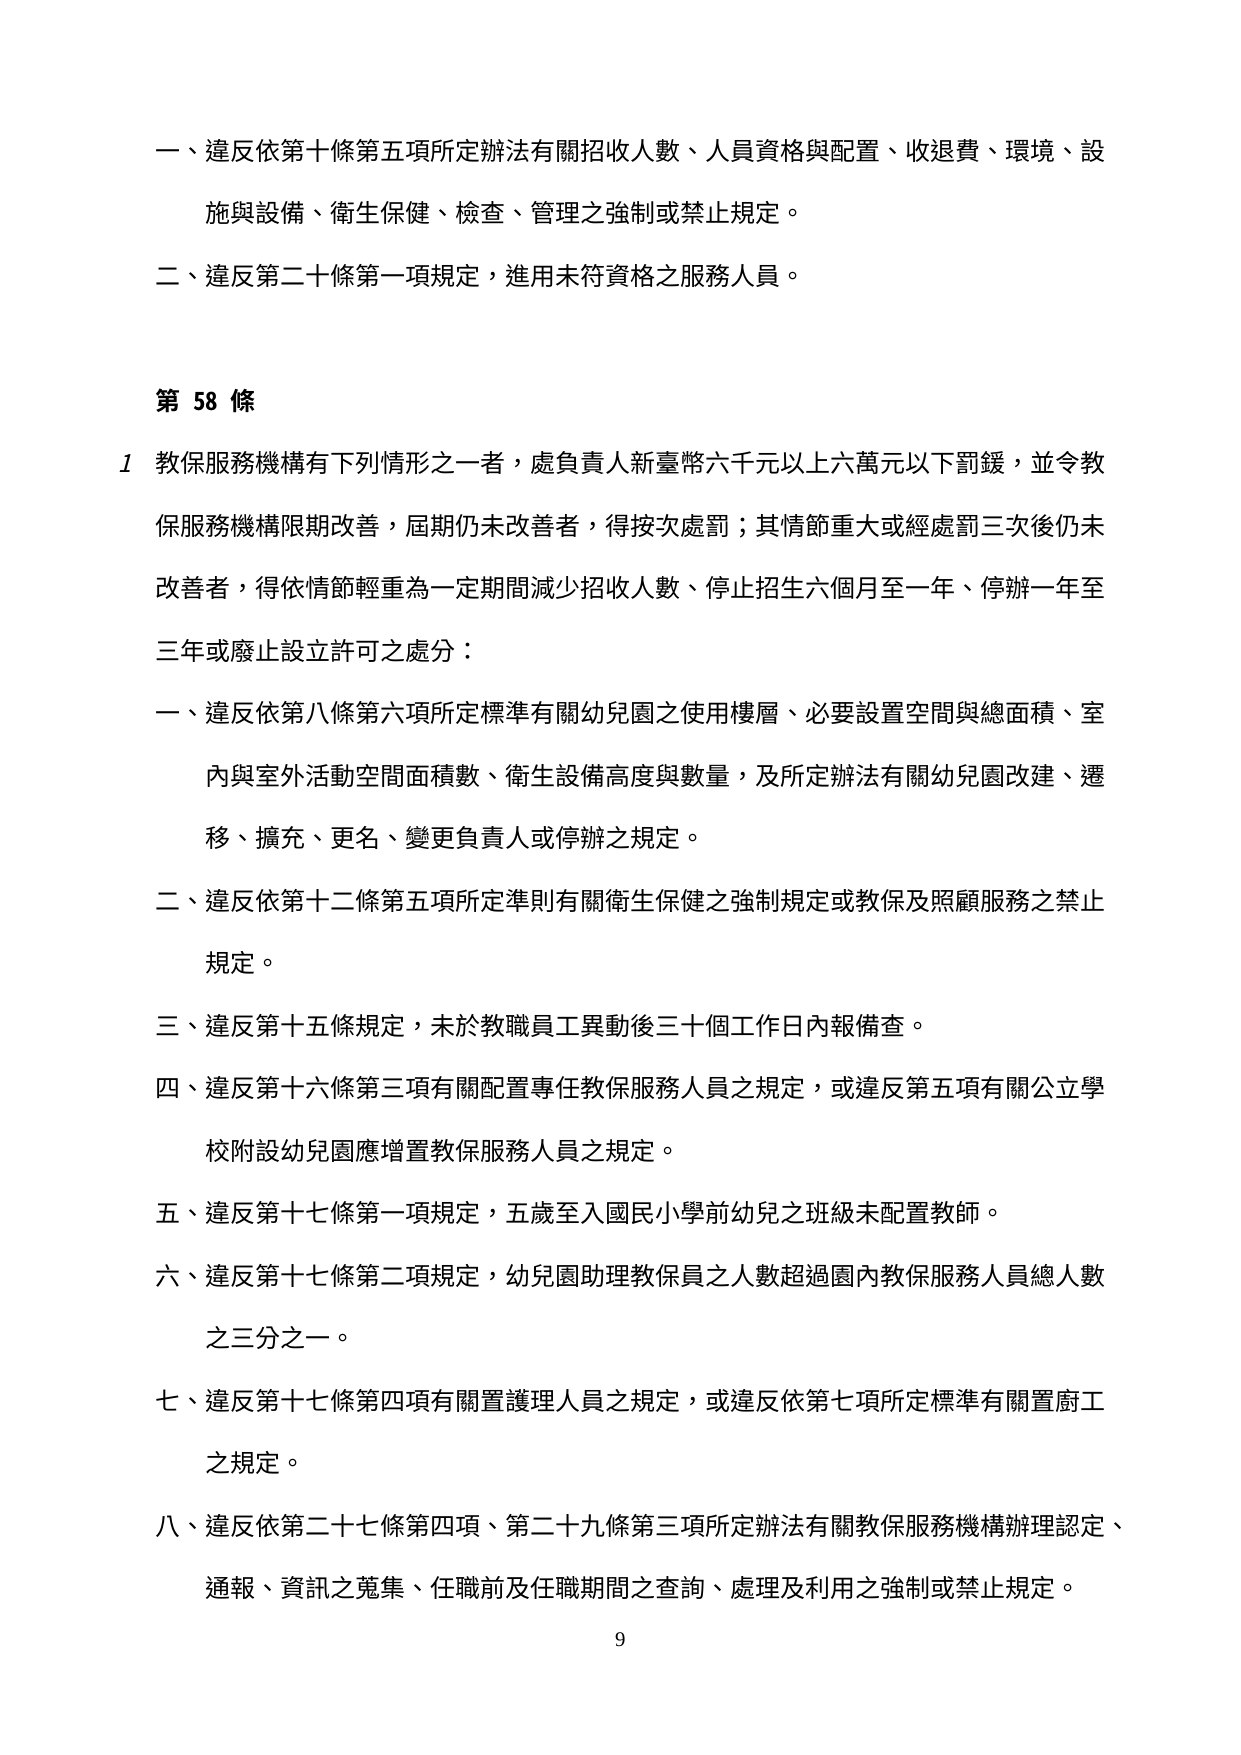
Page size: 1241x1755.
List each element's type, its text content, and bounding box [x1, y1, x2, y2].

text 一、違反依第八條第六項所定標準有關幼兒園之使用樓層、必要設置空間與總面積、室內與室外活動空間面積數、衛生設備高度與數量，及所定辦法有關幼兒園改建、遷移、擴充、更名、變更負責人或停辦之規定。 [156, 670, 1122, 858]
text 五、違反第十七條第一項規定，五歲至入國民小學前幼兒之班級未配置教師。 [156, 1170, 1122, 1233]
text 第 58 條 [156, 358, 1122, 420]
text 六、違反第十七條第二項規定，幼兒園助理教保員之人數超過園內教保服務人員總人數之三分之一。 [156, 1233, 1122, 1358]
text 三、違反第十五條規定，未於教職員工異動後三十個工作日內報備查。 [156, 983, 1122, 1045]
text 1 教保服務機構有下列情形之一者，處負責人新臺幣六千元以上六萬元以下罰鍰，並令教保服務機構限期改善，屆期仍未改善者，得按次處罰；其情節重大或經處罰三次後仍未改善者，得依情節輕重為一定期間減少招收人數、停止招生六個月至一年、停辦一年至三年或廢止設立許可之處分： [118, 420, 1122, 670]
text 一、違反依第十條第五項所定辦法有關招收人數、人員資格與配置、收退費、環境、設施與設備、衛生保健、檢查、管理之強制或禁止規定。 [156, 108, 1122, 233]
text 二、違反第二十條第一項規定，進用未符資格之服務人員。 [156, 233, 1122, 295]
text 四、違反第十六條第三項有關配置專任教保服務人員之規定，或違反第五項有關公立學校附設幼兒園應增置教保服務人員之規定。 [156, 1045, 1122, 1170]
text 七、違反第十七條第四項有關置護理人員之規定，或違反依第七項所定標準有關置廚工之規定。 [156, 1358, 1122, 1483]
text 二、違反依第十二條第五項所定準則有關衛生保健之強制規定或教保及照顧服務之禁止規定。 [156, 858, 1122, 983]
text 八、違反依第二十七條第四項、第二十九條第三項所定辦法有關教保服務機構辦理認定、通報、資訊之蒐集、任職前及任職期間之查詢、處理及利用之強制或禁止規定。 [156, 1483, 1122, 1608]
